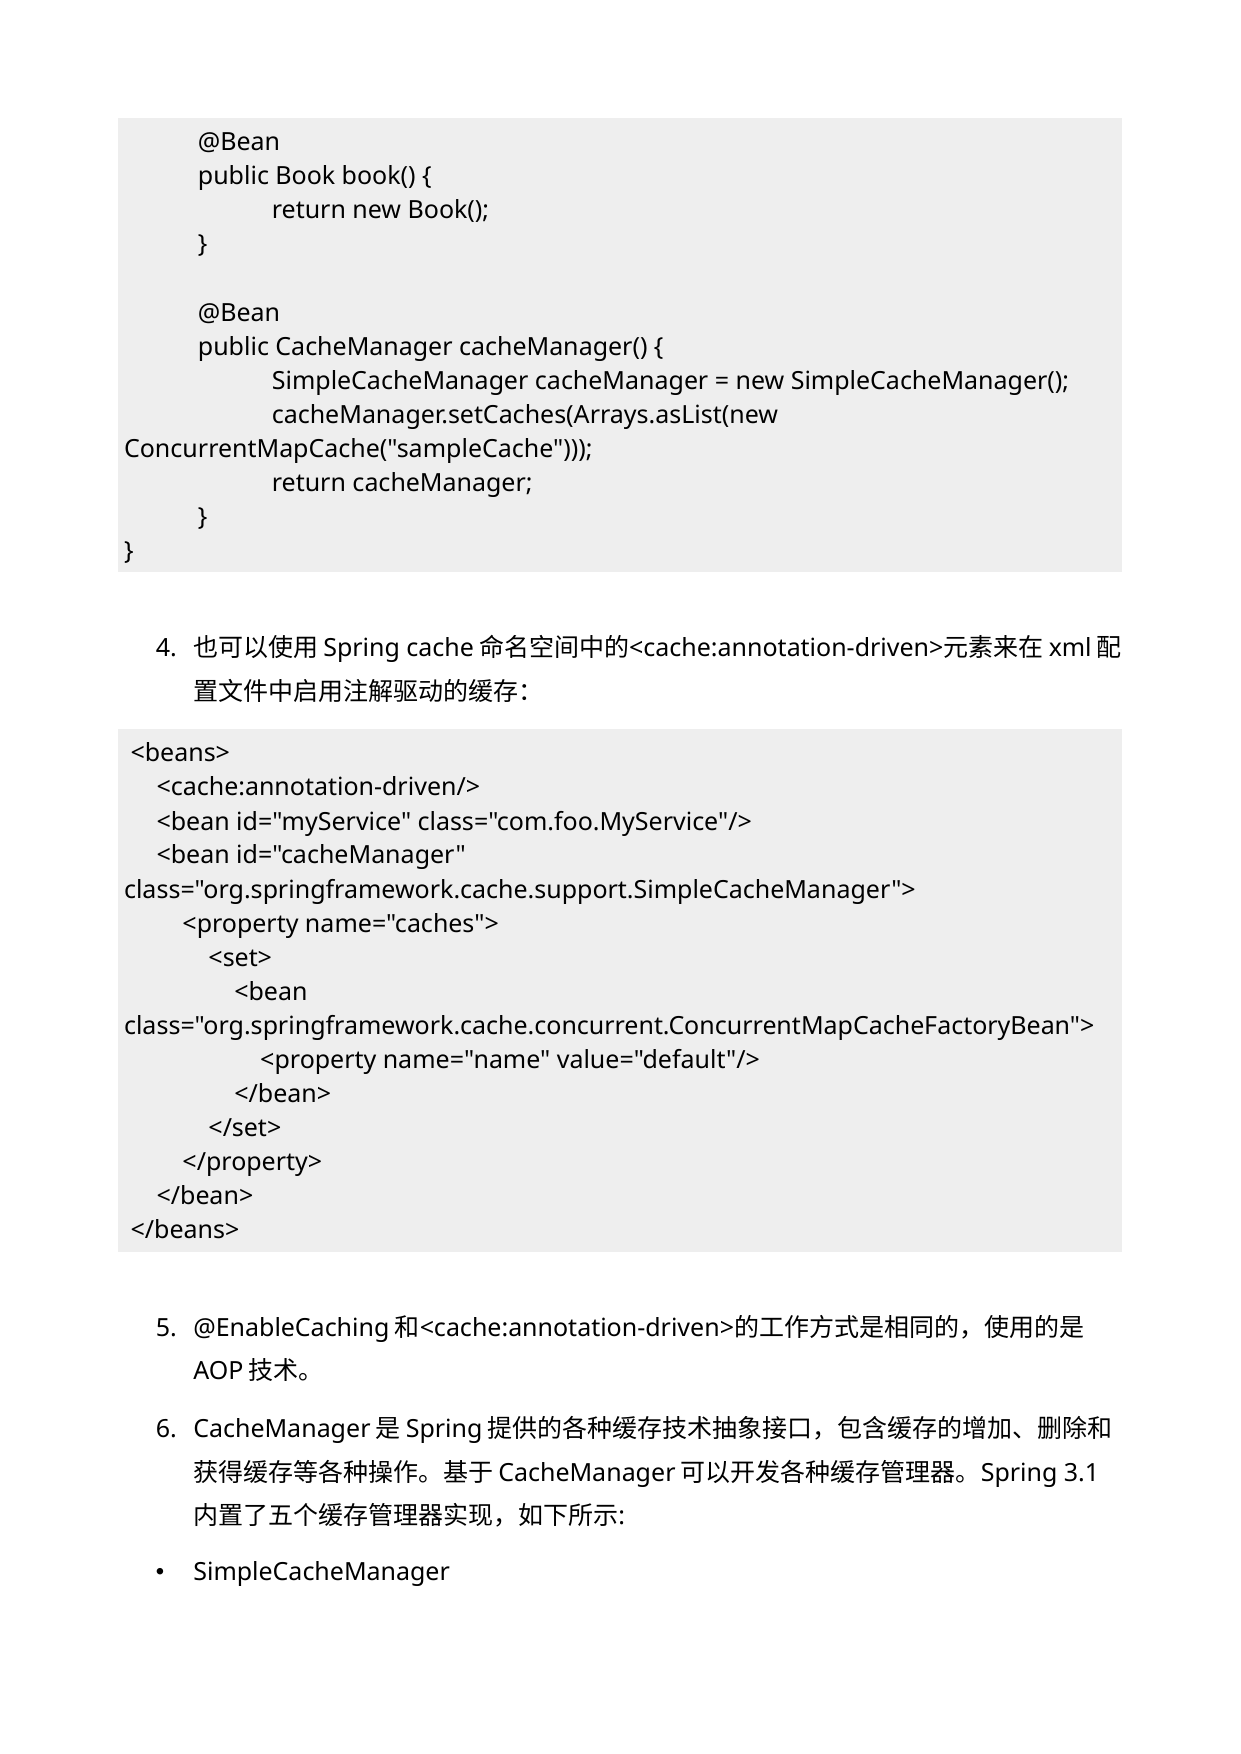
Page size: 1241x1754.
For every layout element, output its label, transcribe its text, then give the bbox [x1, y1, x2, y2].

list CacheManager是Spring提供的各种缓存技术抽象接口，包含缓存的增加、删除和获得缓存等各种操作。基于CacheManager可以开发各种缓存管理器。Spring 3.1内置了五个缓存管理器实现，如下所示: [156, 1408, 1122, 1532]
table_header <beans> <cache:annotation-driven/> <bean id="myService" class="com.foo.MyService"/> <bean id="cacheManager" class="org.springframework.cache.support.SimpleCacheManager"> <property name="caches"> <set> <bean class="org.springframework.cache.concurrent.ConcurrentMapCacheFactoryBean"> <property name="name" value="default"/> </bean> </set> </property> </bean> </beans> [118, 729, 1122, 1252]
list @EnableCaching和<cache:annotation-driven>的工作方式是相同的，使用的是AOP技术。 [156, 1307, 1122, 1387]
table_header @Bean public Book book() { return new Book(); } @Bean public CacheManager cacheManager() { SimpleCacheManager cacheManager = new SimpleCacheManager(); cacheManager.setCaches(Arrays.asList(new ConcurrentMapCache("sampleCache"))); return cacheManager; } } [118, 118, 1122, 572]
list 也可以使用Spring cache命名空间中的<cache:annotation-driven>元素来在xml配置文件中启用注解驱动的缓存： [156, 628, 1122, 707]
list SimpleCacheManager [156, 1553, 1122, 1587]
